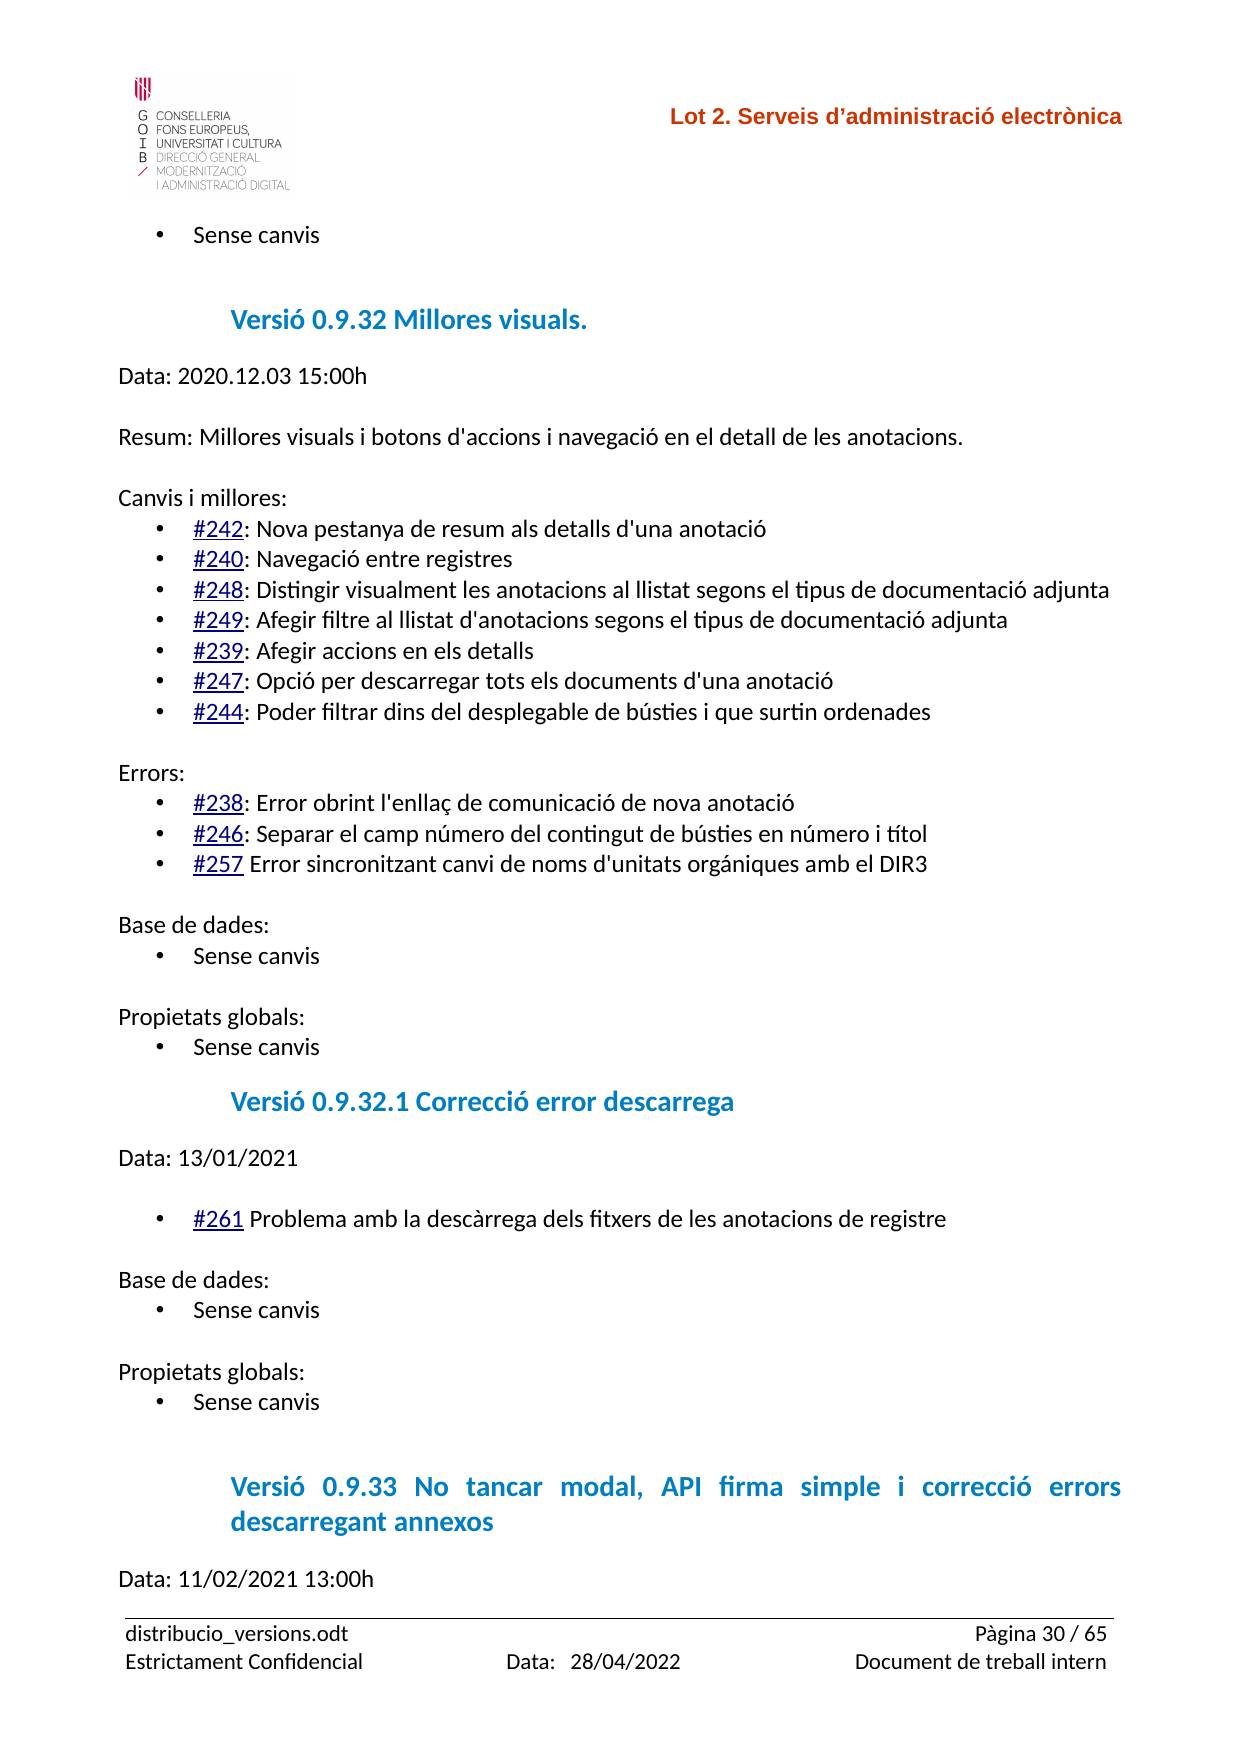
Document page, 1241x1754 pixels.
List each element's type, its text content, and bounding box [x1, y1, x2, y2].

list #261 Problema amb la descàrrega dels fitxers de les anotacions de registre [156, 1203, 1122, 1233]
list #247: Opció per descarregar tots els documents d'una anotació [156, 665, 1122, 696]
list Sense canvis [156, 940, 1122, 971]
text Errors: [118, 757, 1122, 787]
list #240: Navegació entre registres [156, 543, 1122, 574]
list #249: Afegir filtre al llistat d'anotacions segons el tipus de documentació adjunta [156, 604, 1122, 635]
text Canvis i millores: [118, 482, 1122, 513]
list Sense canvis [156, 1032, 1122, 1062]
picture [126, 70, 299, 197]
list Sense canvis [156, 1294, 1122, 1325]
list Sense canvis [156, 219, 1122, 250]
text Base de dades: [118, 909, 1122, 940]
list #242: Nova pestanya de resum als detalls d'una anotació [156, 513, 1122, 543]
subtitle Versió 0.9.32 Millores visuals. [153, 301, 1122, 336]
text Resum: Millores visuals i botons d'accions i navegació en el detall de les anotacions. [118, 421, 1122, 452]
list #244: Poder filtrar dins del desplegable de bústies i que surtin ordenades [156, 696, 1122, 726]
subtitle Versió 0.9.32.1 Correcció error descarrega [153, 1083, 1122, 1118]
list #238: Error obrint l'enllaç de comunicació de nova anotació [156, 787, 1122, 818]
text Data: 11/02/2021 13:00h [118, 1563, 1122, 1593]
list #246: Separar el camp número del contingut de bústies en número i títol [156, 818, 1122, 848]
text Base de dades: [118, 1264, 1122, 1294]
list #248: Distingir visualment les anotacions al llistat segons el tipus de documentació adjunta [156, 574, 1122, 604]
text Data: 2020.12.03 15:00h [118, 360, 1122, 391]
text Propietats globals: [118, 1001, 1122, 1032]
list Sense canvis [156, 1386, 1122, 1417]
text Propietats globals: [118, 1356, 1122, 1386]
list #257 Error sincronitzant canvi de noms d'unitats orgániques amb el DIR3 [156, 848, 1122, 879]
text Data: 13/01/2021 [118, 1142, 1122, 1172]
subtitle Versió 0.9.33 No tancar modal, API firma simple i correcció errors descarregant annexos [153, 1468, 1122, 1539]
list #239: Afegir accions en els detalls [156, 635, 1122, 665]
